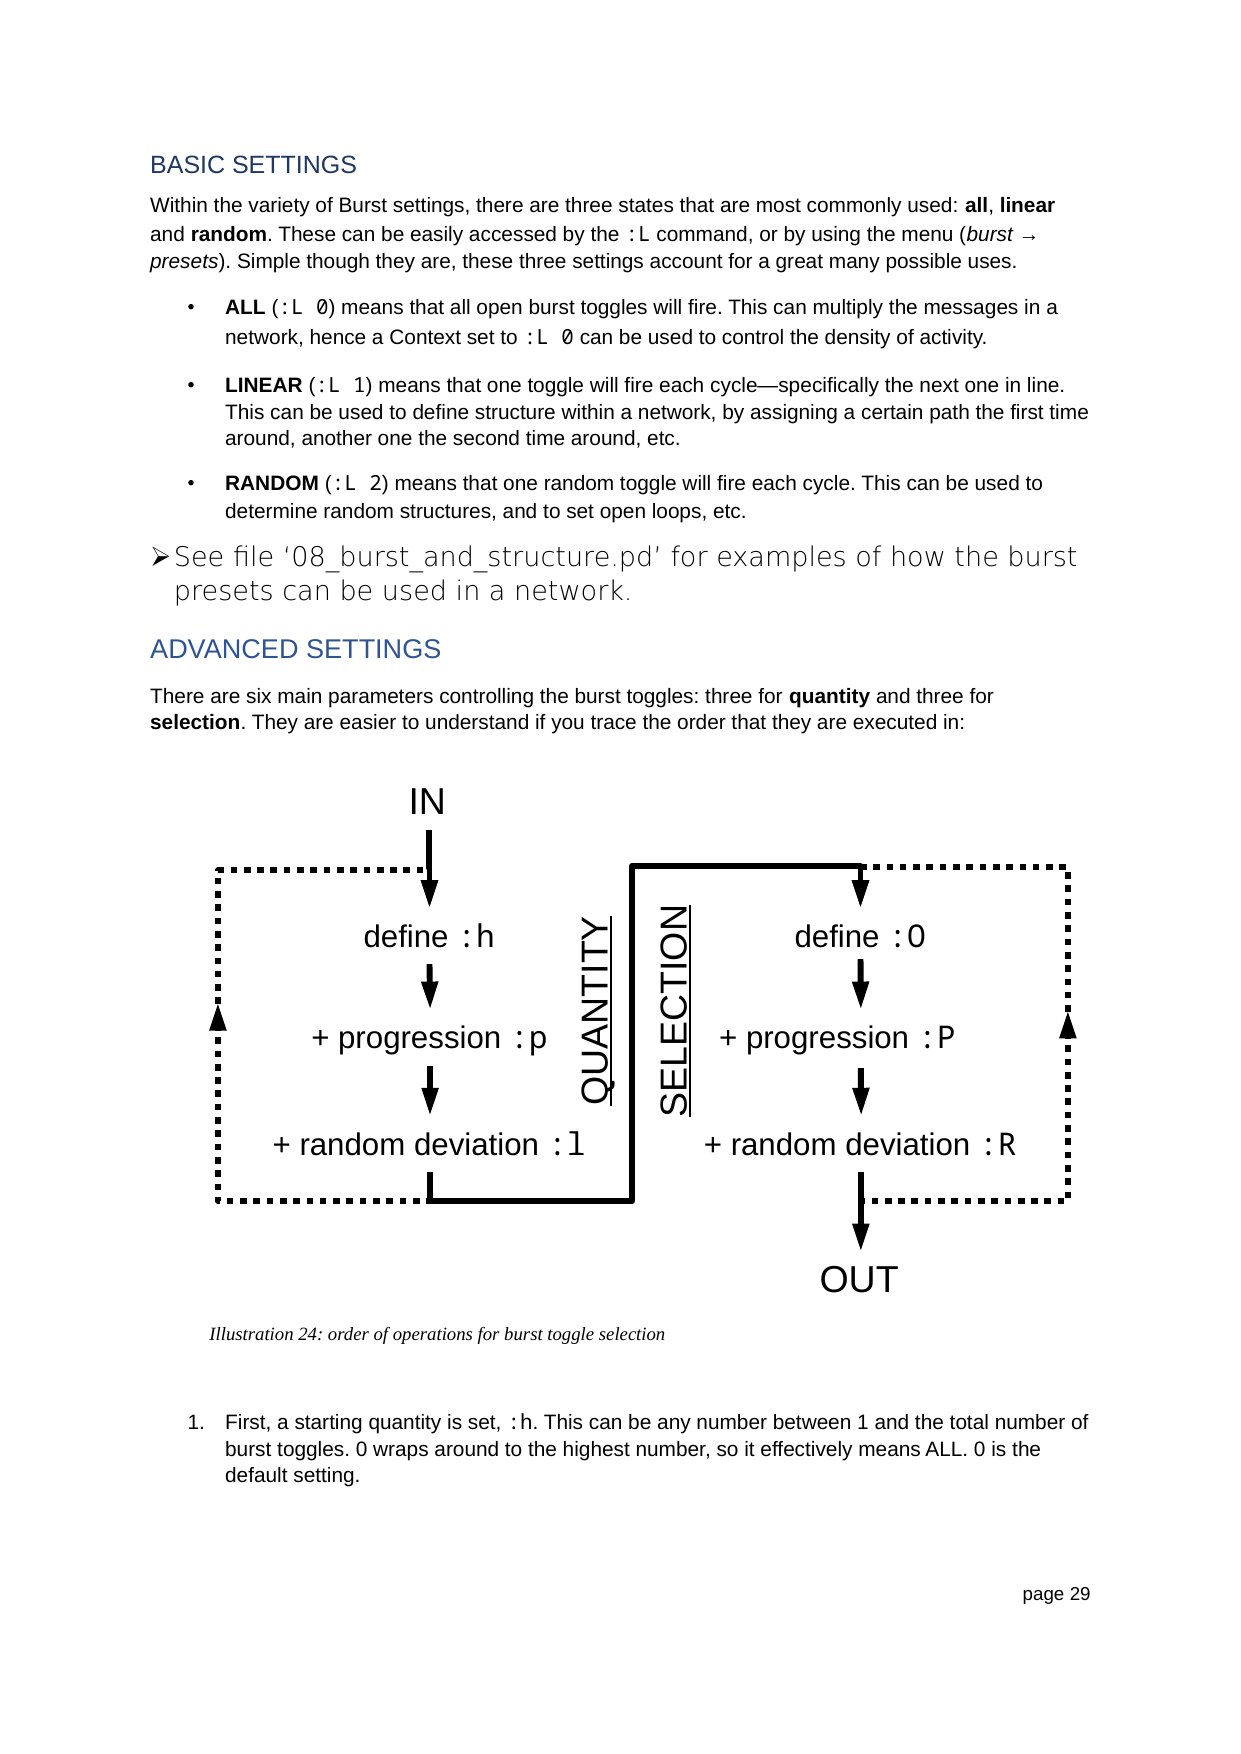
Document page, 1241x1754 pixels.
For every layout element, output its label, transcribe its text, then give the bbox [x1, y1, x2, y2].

list RANDOM (:L 2) means that one random toggle will fire each cycle. This can be used to determine random structures, and to set open loops, etc. [187, 468, 1090, 523]
list See file ‘08_burst_and_structure.pd’ for examples of how the burst presets can be used in a network. [150, 541, 1090, 607]
list LINEAR (:L 1) means that one toggle will fire each cycle—specifically the next one in line. This can be used to define structure within a network, by assigning a certain path the first time around, another one the second time around, etc. [187, 370, 1090, 450]
text There are six main parameters controlling the burst toggles: three for quantity and three for selection. They are easier to understand if you trace the order that they are executed in: [150, 684, 1090, 734]
text Illustration 24: order of operations for burst toggle selection [209, 784, 1077, 1344]
text Within the variety of Burst settings, there are three states that are most commonly used: all, linear and random. These can be easily accessed by the :L command, or by using the menu (burst → presets). Simple though they are, these three settings account for a great many possible uses. [150, 193, 1090, 273]
subtitle ADVANCED SETTINGS [150, 633, 1090, 664]
subtitle BASIC SETTINGS [150, 150, 1090, 179]
list First, a starting quantity is set, :h. This can be any number between 1 and the total number of burst toggles. 0 wraps around to the highest number, so it effectively means ALL. 0 is the default setting. [187, 1407, 1090, 1487]
list ALL (:L 0) means that all open burst toggles will fire. This can multiply the messages in a network, hence a Context set to :L 0 can be used to control the density of activity. [187, 292, 1090, 351]
